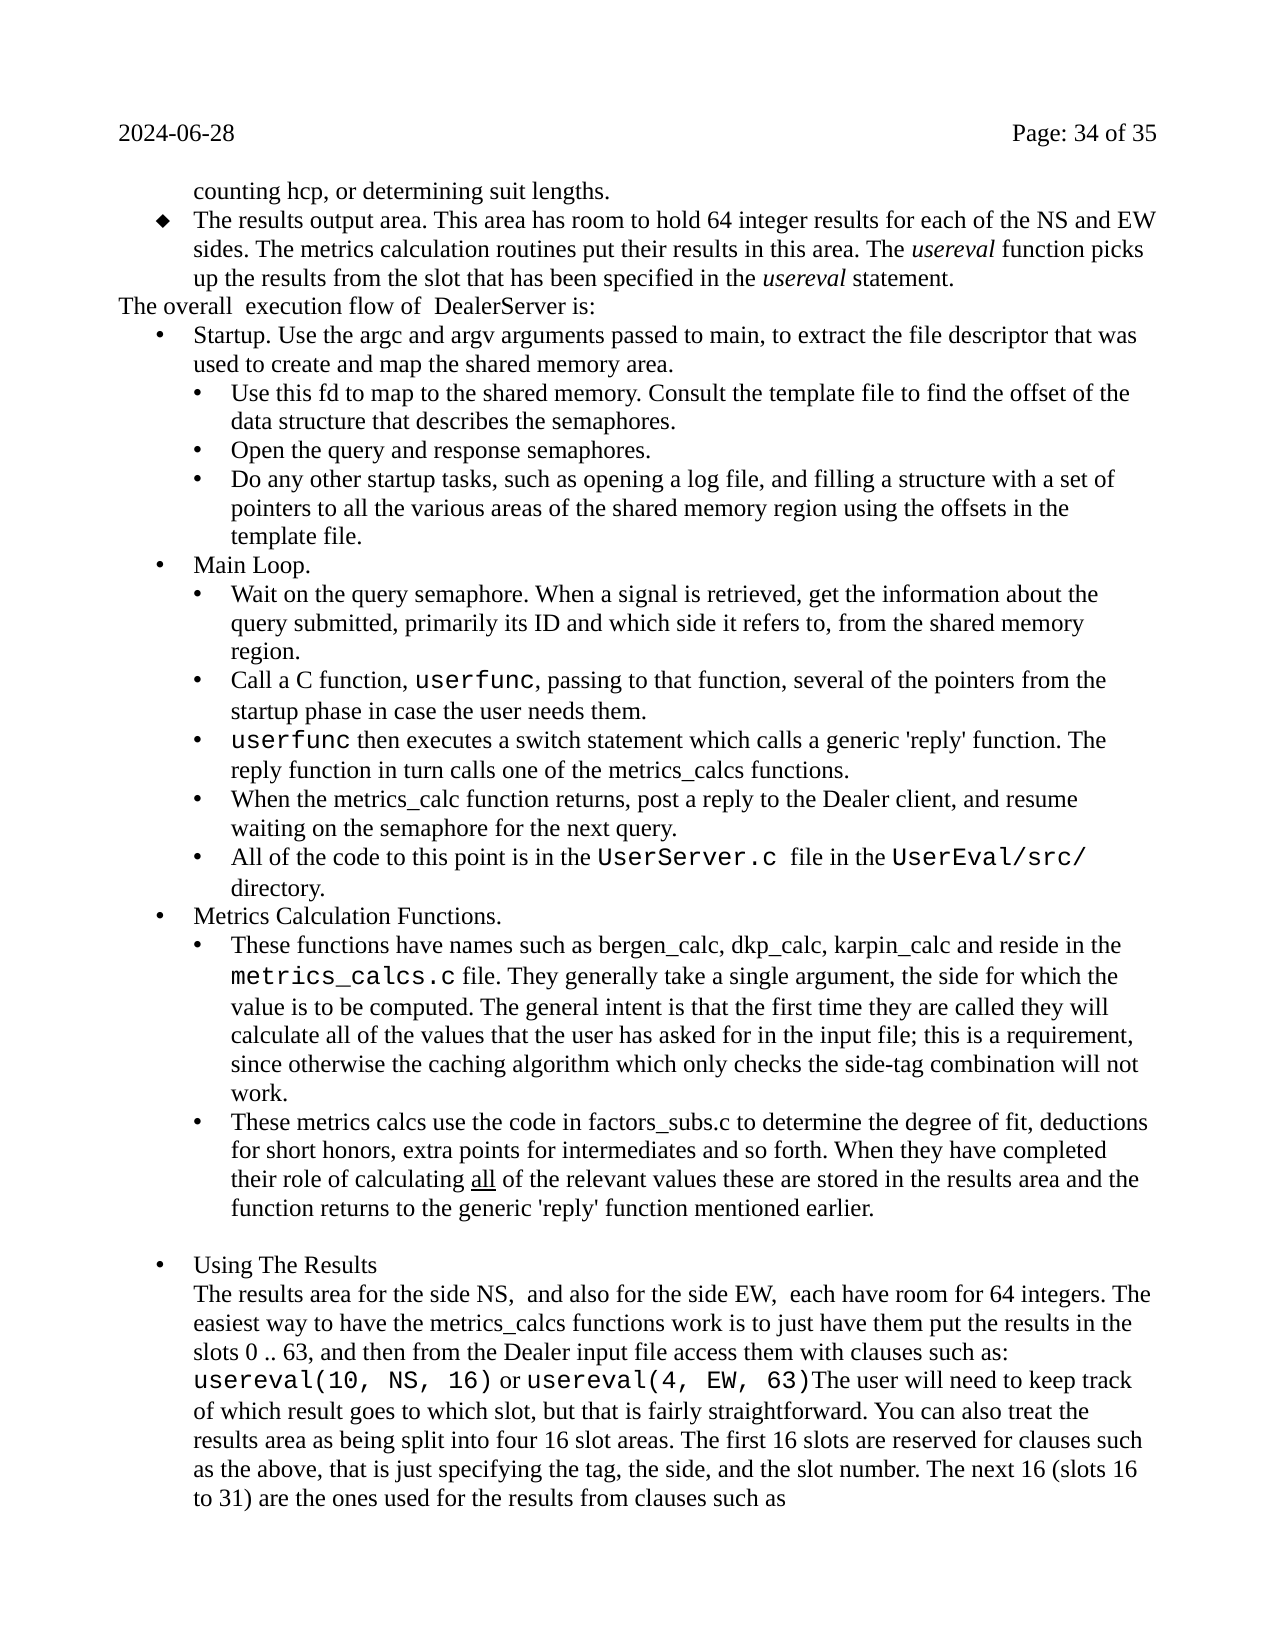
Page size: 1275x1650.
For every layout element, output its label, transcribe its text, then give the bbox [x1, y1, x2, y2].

list Do any other startup tasks, such as opening a log file, and filling a structure with a set of pointers to all the various areas of the shared memory region using the offsets in the template file. [193, 464, 1157, 550]
list userfunc then executes a switch statement which calls a generic 'reply' function. The reply function in turn calls one of the metrics_calcs functions. [193, 725, 1157, 784]
list Wait on the query semaphore. When a signal is retrieved, get the information about the query submitted, primarily its ID and which side it refers to, from the shared memory region. [193, 579, 1157, 665]
list counting hcp, or determining suit lengths. [156, 176, 1157, 205]
list When the metrics_calc function returns, post a reply to the Dealer client, and resume waiting on the semaphore for the next query. [193, 784, 1157, 842]
list The results output area. This area has room to hold 64 integer results for each of the NS and EW sides. The metrics calculation routines put their results in this area. The usereval function picks up the results from the slot that has been specified in the usereval statement. [156, 205, 1157, 291]
list Using The Results [156, 1251, 1157, 1279]
list These metrics calcs use the code in factors_subs.c to determine the degree of fit, deductions for short honors, extra points for intermediates and so forth. When they have completed their role of calculating all of the relevant values these are stored in the results area and the function returns to the generic 'reply' function mentioned earlier. [193, 1107, 1157, 1222]
list All of the code to this point is in the UserServer.c file in the UserEval/src/ directory. [193, 842, 1157, 901]
list Use this fd to map to the shared memory. Consult the template file to find the offset of the data structure that describes the semaphores. [193, 378, 1157, 435]
list Startup. Use the argc and argv arguments passed to main, to extract the file descriptor that was used to create and map the shared memory area. [156, 320, 1157, 378]
list Open the query and response semaphores. [193, 435, 1157, 464]
list usereval(10, NS, 16) or usereval(4, EW, 63)The user will need to keep track of which result goes to which slot, but that is fairly straightforward. You can also treat the results area as being split into four 16 slot areas. The first 16 slots are reserved for clauses such as the above, that is just specifying the tag, the side, and the slot number. The next 16 (slots 16 to 31) are the ones used for the results from clauses such as [156, 1366, 1157, 1511]
list Main Loop. [156, 550, 1157, 579]
list Metrics Calculation Functions. [156, 901, 1157, 930]
list The results area for the side NS, and also for the side EW, each have room for 64 integers. The easiest way to have the metrics_calcs functions work is to just have them put the results in the slots 0 .. 63, and then from the Dealer input file access them with clauses such as: [156, 1279, 1157, 1366]
text The overall execution flow of DealerServer is: [118, 291, 1157, 320]
list These functions have names such as bergen_calc, dkp_calc, karpin_calc and reside in the metrics_calcs.c file. They generally take a single argument, the side for which the value is to be computed. The general intent is that the first time they are called they will calculate all of the values that the user has asked for in the input file; this is a requirement, since otherwise the caching algorithm which only checks the side-tag combination will not work. [193, 930, 1157, 1107]
list Call a C function, userfunc, passing to that function, several of the pointers from the startup phase in case the user needs them. [193, 665, 1157, 725]
